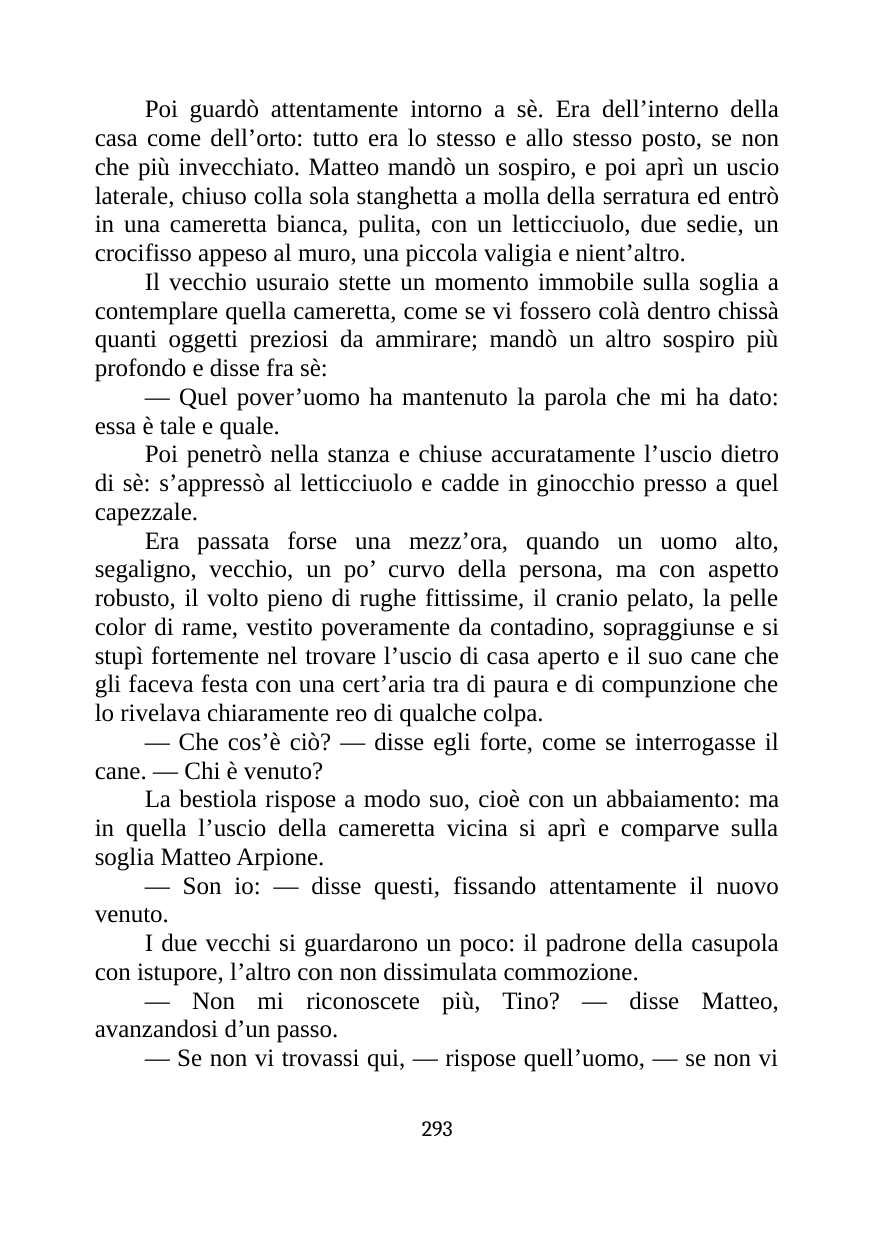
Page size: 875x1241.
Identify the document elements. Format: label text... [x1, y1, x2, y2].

text La bestiola rispose a modo suo, cioè con un abbaiamento: ma in quella l’uscio della cameretta vicina si aprì e comparve sulla soglia Matteo Arpione. [94, 784, 779, 871]
text Poi guardò attentamente intorno a sè. Era dell’interno della casa come dell’orto: tutto era lo stesso e allo stesso posto, se non che più invecchiato. Matteo mandò un sospiro, e poi aprì un uscio laterale, chiuso colla sola stanghetta a molla della serratura ed entrò in una cameretta bianca, pulita, con un letticciuolo, due sedie, un crocifisso appeso al muro, una piccola valigia e nient’altro. [94, 94, 779, 267]
text Il vecchio usuraio stette un momento immobile sulla soglia a contemplare quella cameretta, come se vi fossero colà dentro chissà quanti oggetti preziosi da ammirare; mandò un altro sospiro più profondo e disse fra sè: [94, 267, 779, 382]
text — Che cos’è ciò? — disse egli forte, come se interrogasse il cane. — Chi è venuto? [94, 727, 779, 784]
text — Quel pover’uomo ha mantenuto la parola che mi ha dato: essa è tale e quale. [94, 382, 779, 439]
text I due vecchi si guardarono un poco: il padrone della casupola con istupore, l’altro con non dissimulata commozione. [94, 928, 779, 986]
text — Son io: — disse questi, fissando attentamente il nuovo venuto. [94, 871, 779, 928]
text Era passata forse una mezz’ora, quando un uomo alto, segaligno, vecchio, un po’ curvo della persona, ma con aspetto robusto, il volto pieno di rughe fittissime, il cranio pelato, la pelle color di rame, vestito poveramente da contadino, sopraggiunse e si stupì fortemente nel trovare l’uscio di casa aperto e il suo cane che gli faceva festa con una cert’aria tra di paura e di compunzione che lo rivelava chiaramente reo di qualche colpa. [94, 526, 779, 727]
text Poi penetrò nella stanza e chiuse accuratamente l’uscio dietro di sè: s’appressò al letticciuolo e cadde in ginocchio presso a quel capezzale. [94, 439, 779, 526]
text — Se non vi trovassi qui, — rispose quell’uomo, — se non vi [94, 1043, 779, 1072]
text — Non mi riconoscete più, Tino? — disse Matteo, avanzandosi d’un passo. [94, 986, 779, 1043]
